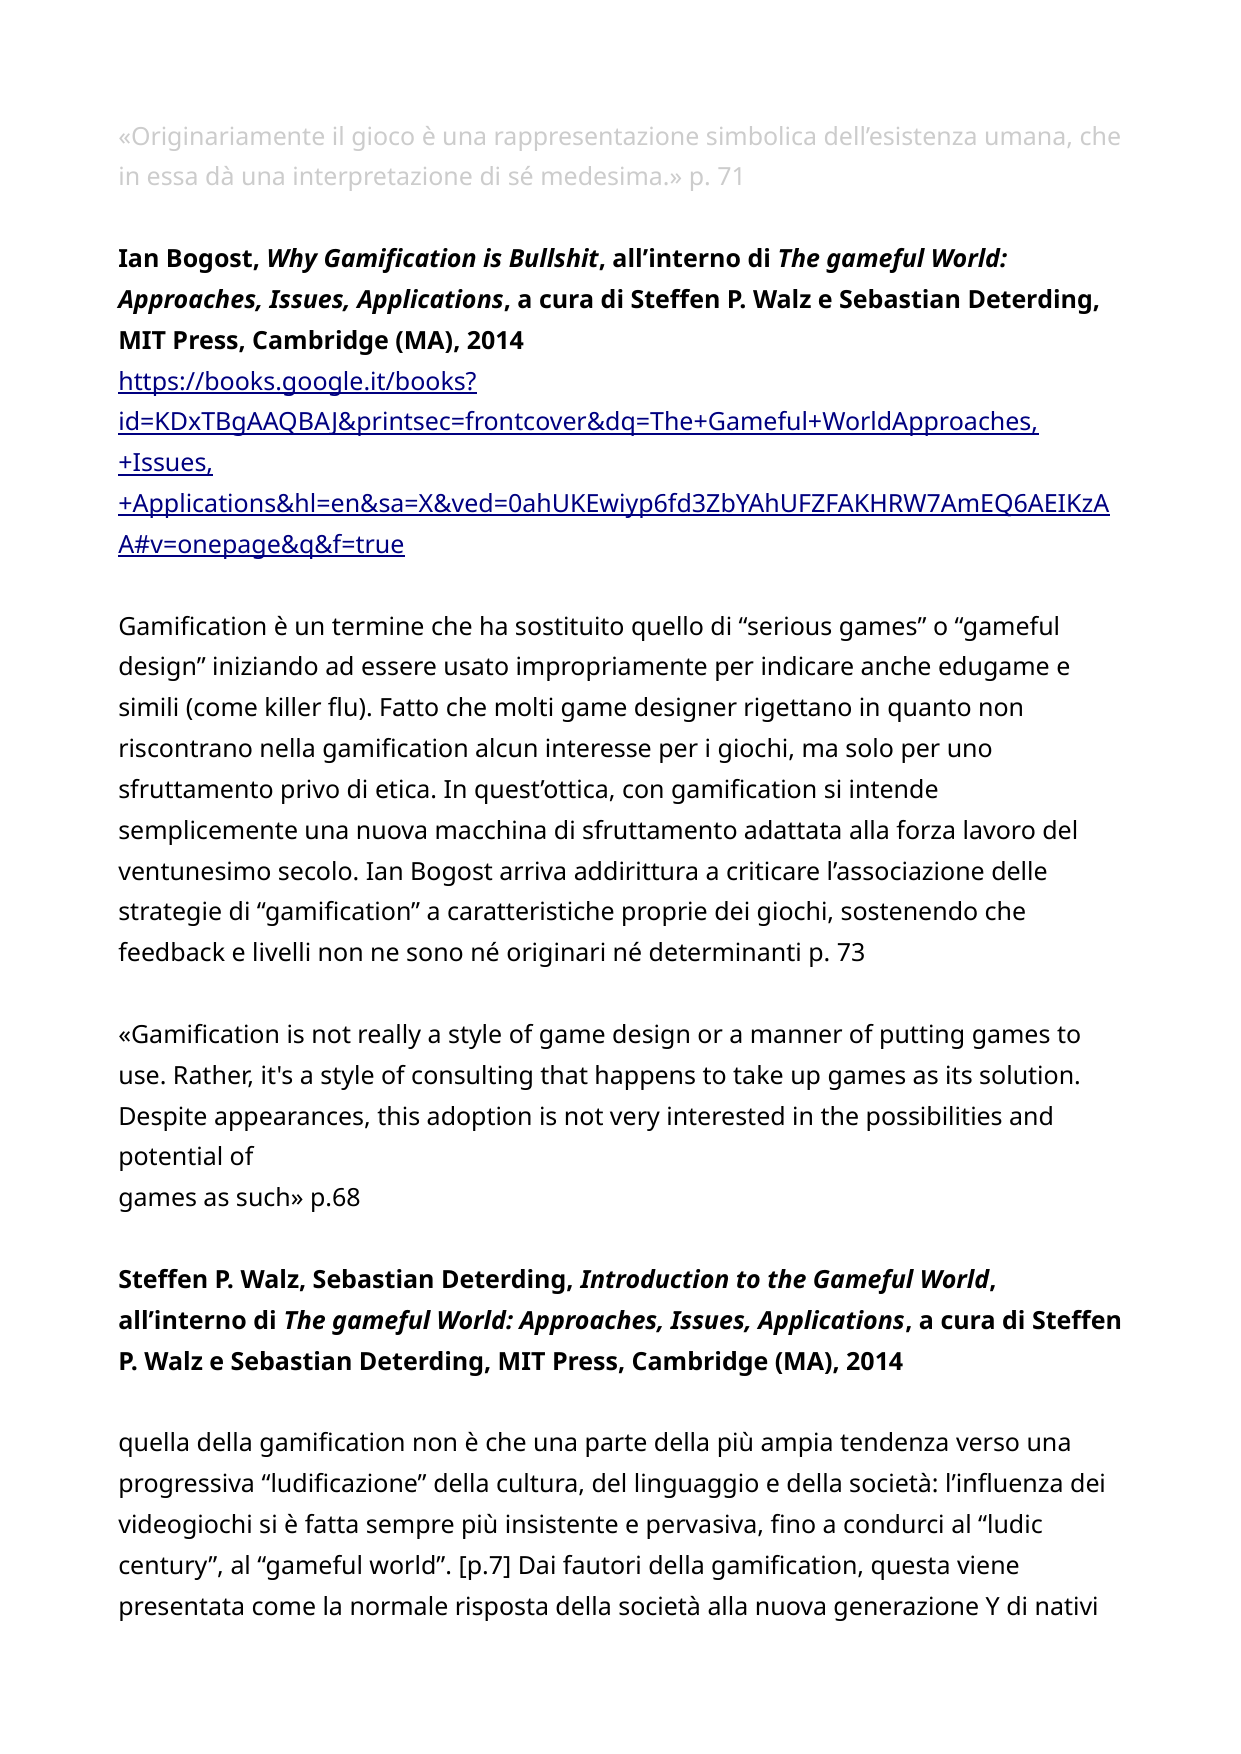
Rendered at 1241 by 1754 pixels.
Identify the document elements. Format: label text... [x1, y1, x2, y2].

text «Originariamente il gioco è una rappresentazione simbolica dell’esistenza umana, che in essa dà una interpretazione di sé medesima.» p. 71 [118, 118, 1122, 193]
text quella della gamification non è che una parte della più ampia tendenza verso una progressiva “ludificazione” della cultura, del linguaggio e della società: l’influenza dei videogiochi si è fatta sempre più insistente e pervasiva, fino a condurci al “ludic century”, al “gameful world”. [p.7] Dai fautori della gamification, questa viene presentata come la normale risposta della società alla nuova generazione Y di nativi [118, 1425, 1122, 1622]
text Ian Bogost, Why Gamification is Bullshit, all’interno di The gameful World: Approaches, Issues, Applications, a cura di Steffen P. Walz e Sebastian Deterding, MIT Press, Cambridge (MA), 2014 [118, 241, 1122, 356]
text games as such» p.68 [118, 1180, 1122, 1214]
text https://books.google.it/books?id=KDxTBgAAQBAJ&printsec=frontcover&dq=The+Gameful+WorldApproaches,+Issues,+Applications&hl=en&sa=X&ved=0ahUKEwiyp6fd3ZbYAhUFZFAKHRW7AmEQ6AEIKzAA#v=onepage&q&f=true [118, 363, 1122, 561]
text «Gamification is not really a style of game design or a manner of putting games to use. Rather, it's a style of consulting that happens to take up games as its solution. Despite appearances, this adoption is not very interested in the possibilities and potential of [118, 1016, 1122, 1173]
text Gamification è un termine che ha sostituito quello di “serious games” o “gameful design” iniziando ad essere usato impropriamente per indicare anche edugame e simili (come killer flu). Fatto che molti game designer rigettano in quanto non riscontrano nella gamification alcun interesse per i giochi, ma solo per uno sfruttamento privo di etica. In quest’ottica, con gamification si intende semplicemente una nuova macchina di sfruttamento adattata alla forza lavoro del ventunesimo secolo. Ian Bogost arriva addirittura a criticare l’associazione delle strategie di “gamification” a caratteristiche proprie dei giochi, sostenendo che feedback e livelli non ne sono né originari né determinanti p. 73 [118, 608, 1122, 969]
text Steffen P. Walz, Sebastian Deterding, Introduction to the Gameful World, all’interno di The gameful World: Approaches, Issues, Applications, a cura di Steffen P. Walz e Sebastian Deterding, MIT Press, Cambridge (MA), 2014 [118, 1261, 1122, 1377]
